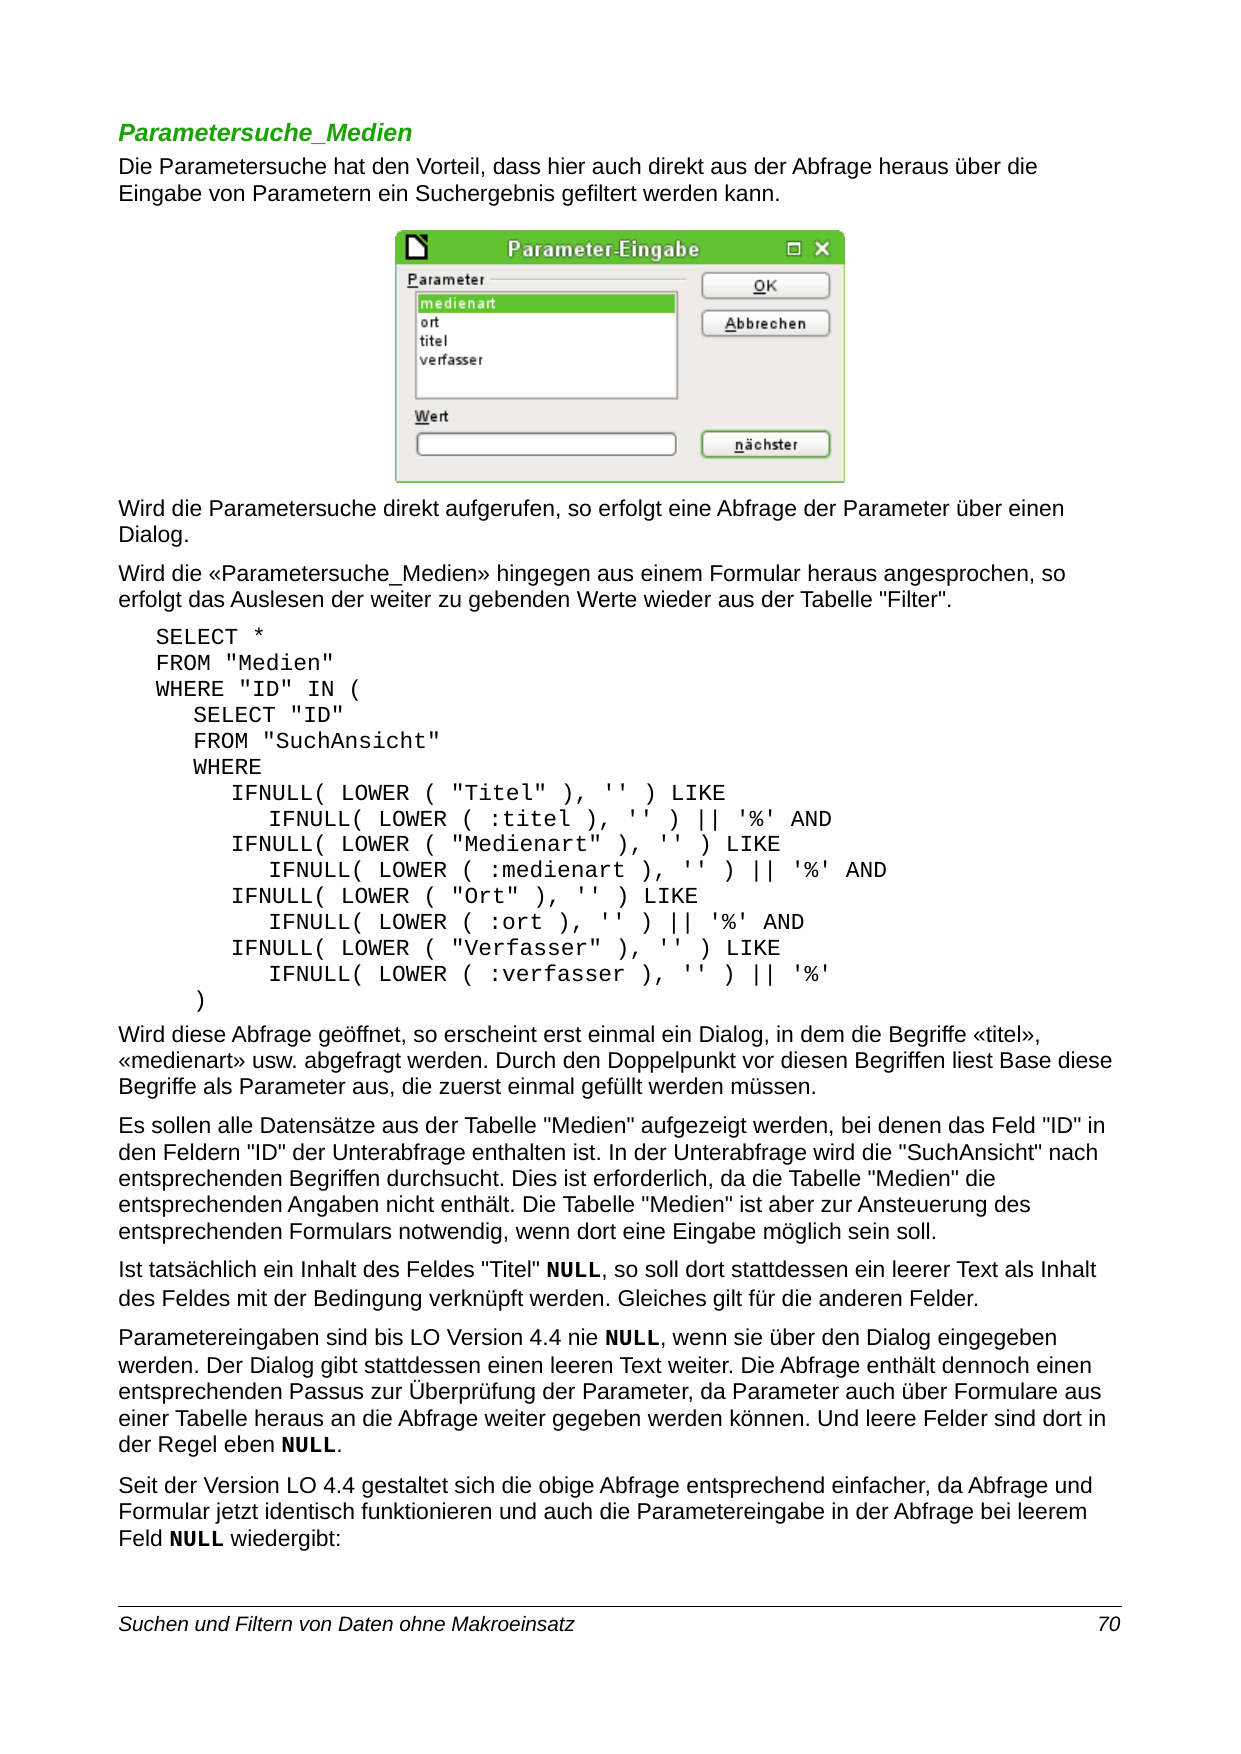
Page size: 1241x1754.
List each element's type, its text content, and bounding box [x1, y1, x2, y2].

text SELECT * FROM "Medien" WHERE "ID" IN ( SELECT "ID" FROM "SuchAnsicht" WHERE IFNULL( LOWER ( "Titel" ), '' ) LIKE IFNULL( LOWER ( :titel ), '' ) || '%' AND IFNULL( LOWER ( "Medienart" ), '' ) LIKE IFNULL( LOWER ( :medienart ), '' ) || '%' AND IFNULL( LOWER ( "Ort" ), '' ) LIKE IFNULL( LOWER ( :ort ), '' ) || '%' AND IFNULL( LOWER ( "Verfasser" ), '' ) LIKE IFNULL( LOWER ( :verfasser ), '' ) || '%' ) [156, 625, 1122, 1014]
text Wird die «Parametersuche_Medien» hingegen aus einem Formular heraus angesprochen, so erfolgt das Auslesen der weiter zu gebenden Werte wieder aus der Tabelle "Filter". [118, 560, 1122, 613]
subtitle Parametersuche_Medien [118, 118, 1122, 147]
text Wird die Parametersuche direkt aufgerufen, so erfolgt eine Abfrage der Parameter über einen Dialog. [118, 495, 1122, 548]
picture [395, 230, 845, 483]
text Die Parametersuche hat den Vorteil, dass hier auch direkt aus der Abfrage heraus über die Eingabe von Parametern ein Suchergebnis gefiltert werden kann. [118, 153, 1122, 206]
text Parametereingaben sind bis LO Version 4.4 nie NULL, wenn sie über den Dialog eingegeben werden. Der Dialog gibt stattdessen einen leeren Text weiter. Die Abfrage enthält dennoch einen entsprechenden Passus zur Überprüfung der Parameter, da Parameter auch über Formulare aus einer Tabelle heraus an die Abfrage weiter gegeben werden können. Und leere Felder sind dort in der Regel eben NULL. [118, 1324, 1122, 1459]
text Es sollen alle Datensätze aus der Tabelle "Medien" aufgezeigt werden, bei denen das Feld "ID" in den Feldern "ID" der Unterabfrage enthalten ist. In der Unterabfrage wird die "SuchAnsicht" nach entsprechenden Begriffen durchsucht. Dies ist erforderlich, da die Tabelle "Medien" die entsprechenden Angaben nicht enthält. Die Tabelle "Medien" ist aber zur Ansteuerung des entsprechenden Formulars notwendig, wenn dort eine Eingabe möglich sein soll. [118, 1112, 1122, 1244]
text Seit der Version LO 4.4 gestaltet sich die obige Abfrage entsprechend einfacher, da Abfrage und Formular jetzt identisch funktionieren und auch die Parametereingabe in der Abfrage bei leerem Feld NULL wiedergibt: [118, 1472, 1122, 1553]
text Wird diese Abfrage geöffnet, so erscheint erst einmal ein Dialog, in dem die Begriffe «titel», «medienart» usw. abgefragt werden. Durch den Doppelpunkt vor diesen Begriffen liest Base diese Begriffe als Parameter aus, die zuerst einmal gefüllt werden müssen. [118, 1021, 1122, 1100]
text Ist tatsächlich ein Inhalt des Feldes "Titel" NULL, so soll dort stattdessen ein leerer Text als Inhalt des Feldes mit der Bedingung verknüpft werden. Gleiches gilt für die anderen Felder. [118, 1256, 1122, 1311]
